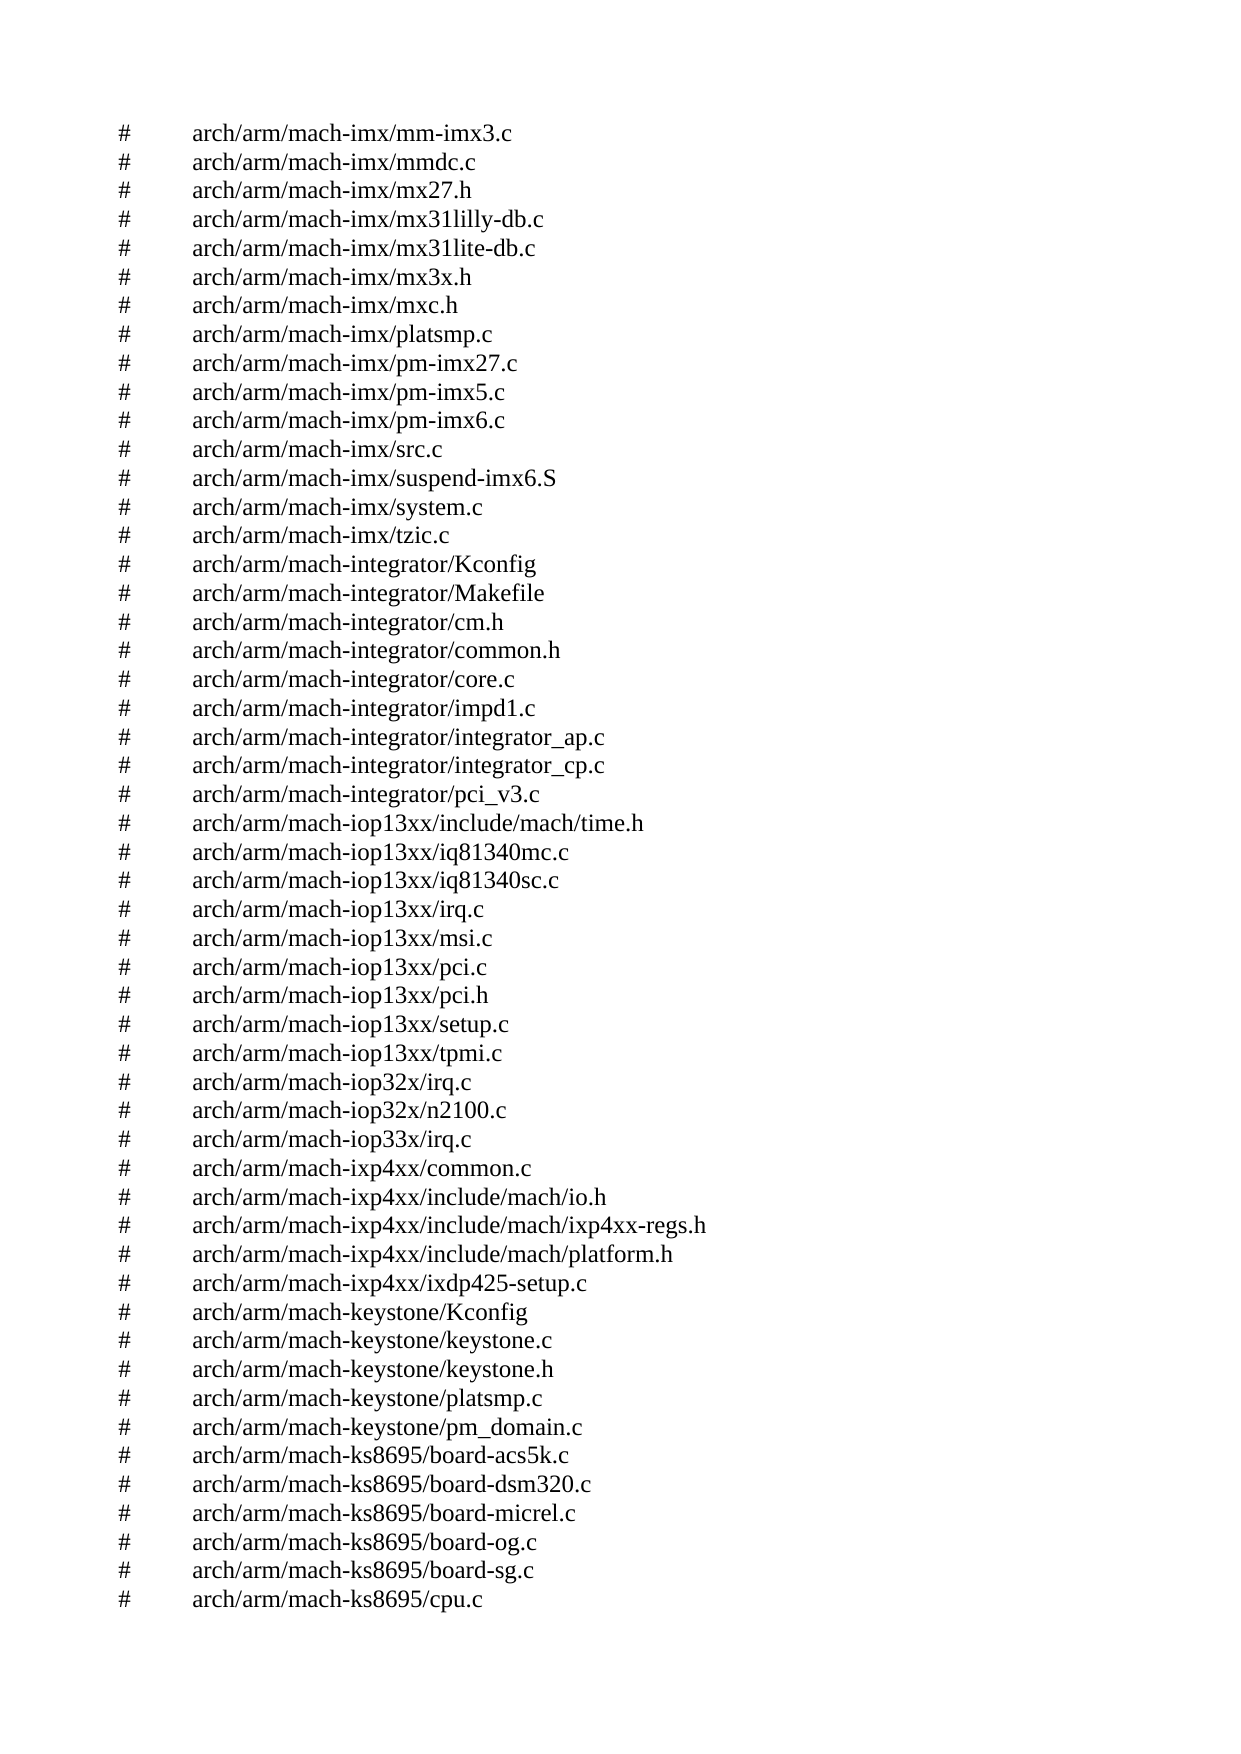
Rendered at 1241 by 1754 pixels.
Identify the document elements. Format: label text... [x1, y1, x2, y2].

text # arch/arm/mach-iop13xx/tpmi.c [118, 1038, 1122, 1067]
text # arch/arm/mach-keystone/pm_domain.c [118, 1412, 1122, 1441]
text # arch/arm/mach-iop13xx/iq81340mc.c [118, 837, 1122, 866]
text # arch/arm/mach-iop13xx/pci.h [118, 981, 1122, 1009]
text # arch/arm/mach-imx/platsmp.c [118, 319, 1122, 348]
text # arch/arm/mach-integrator/Kconfig [118, 549, 1122, 578]
text # arch/arm/mach-integrator/integrator_cp.c [118, 751, 1122, 779]
text # arch/arm/mach-imx/mxc.h [118, 291, 1122, 319]
text # arch/arm/mach-keystone/Kconfig [118, 1297, 1122, 1326]
text # arch/arm/mach-ks8695/cpu.c [118, 1584, 1122, 1613]
text # arch/arm/mach-ixp4xx/include/mach/io.h [118, 1182, 1122, 1211]
text # arch/arm/mach-imx/system.c [118, 492, 1122, 521]
text # arch/arm/mach-keystone/keystone.c [118, 1326, 1122, 1354]
text # arch/arm/mach-imx/suspend-imx6.S [118, 463, 1122, 492]
text # arch/arm/mach-keystone/keystone.h [118, 1354, 1122, 1383]
text # arch/arm/mach-ks8695/board-sg.c [118, 1556, 1122, 1584]
text # arch/arm/mach-imx/tzic.c [118, 521, 1122, 549]
text # arch/arm/mach-integrator/cm.h [118, 607, 1122, 636]
text # arch/arm/mach-ixp4xx/common.c [118, 1153, 1122, 1182]
text # arch/arm/mach-imx/mx31lilly-db.c [118, 204, 1122, 233]
text # arch/arm/mach-iop32x/n2100.c [118, 1096, 1122, 1124]
text # arch/arm/mach-integrator/integrator_ap.c [118, 722, 1122, 751]
text # arch/arm/mach-integrator/Makefile [118, 578, 1122, 607]
text # arch/arm/mach-ixp4xx/include/mach/platform.h [118, 1239, 1122, 1268]
text # arch/arm/mach-imx/mx31lite-db.c [118, 233, 1122, 262]
text # arch/arm/mach-ks8695/board-micrel.c [118, 1498, 1122, 1527]
text # arch/arm/mach-iop13xx/include/mach/time.h [118, 808, 1122, 837]
text # arch/arm/mach-keystone/platsmp.c [118, 1383, 1122, 1412]
text # arch/arm/mach-imx/src.c [118, 434, 1122, 463]
text # arch/arm/mach-imx/mm-imx3.c [118, 118, 1122, 147]
text # arch/arm/mach-iop13xx/setup.c [118, 1009, 1122, 1038]
text # arch/arm/mach-iop33x/irq.c [118, 1124, 1122, 1153]
text # arch/arm/mach-iop32x/irq.c [118, 1067, 1122, 1096]
text # arch/arm/mach-ixp4xx/ixdp425-setup.c [118, 1268, 1122, 1297]
text # arch/arm/mach-iop13xx/pci.c [118, 952, 1122, 981]
text # arch/arm/mach-ks8695/board-acs5k.c [118, 1441, 1122, 1469]
text # arch/arm/mach-ixp4xx/include/mach/ixp4xx-regs.h [118, 1211, 1122, 1239]
text # arch/arm/mach-iop13xx/irq.c [118, 894, 1122, 923]
text # arch/arm/mach-integrator/common.h [118, 636, 1122, 664]
text # arch/arm/mach-integrator/core.c [118, 664, 1122, 693]
text # arch/arm/mach-imx/pm-imx27.c [118, 348, 1122, 377]
text # arch/arm/mach-iop13xx/iq81340sc.c [118, 866, 1122, 894]
text # arch/arm/mach-integrator/pci_v3.c [118, 779, 1122, 808]
text # arch/arm/mach-ks8695/board-og.c [118, 1527, 1122, 1556]
text # arch/arm/mach-imx/mx27.h [118, 176, 1122, 204]
text # arch/arm/mach-ks8695/board-dsm320.c [118, 1469, 1122, 1498]
text # arch/arm/mach-imx/mx3x.h [118, 262, 1122, 291]
text # arch/arm/mach-iop13xx/msi.c [118, 923, 1122, 952]
text # arch/arm/mach-imx/pm-imx5.c [118, 377, 1122, 406]
text # arch/arm/mach-integrator/impd1.c [118, 693, 1122, 722]
text # arch/arm/mach-imx/pm-imx6.c [118, 406, 1122, 434]
text # arch/arm/mach-imx/mmdc.c [118, 147, 1122, 176]
